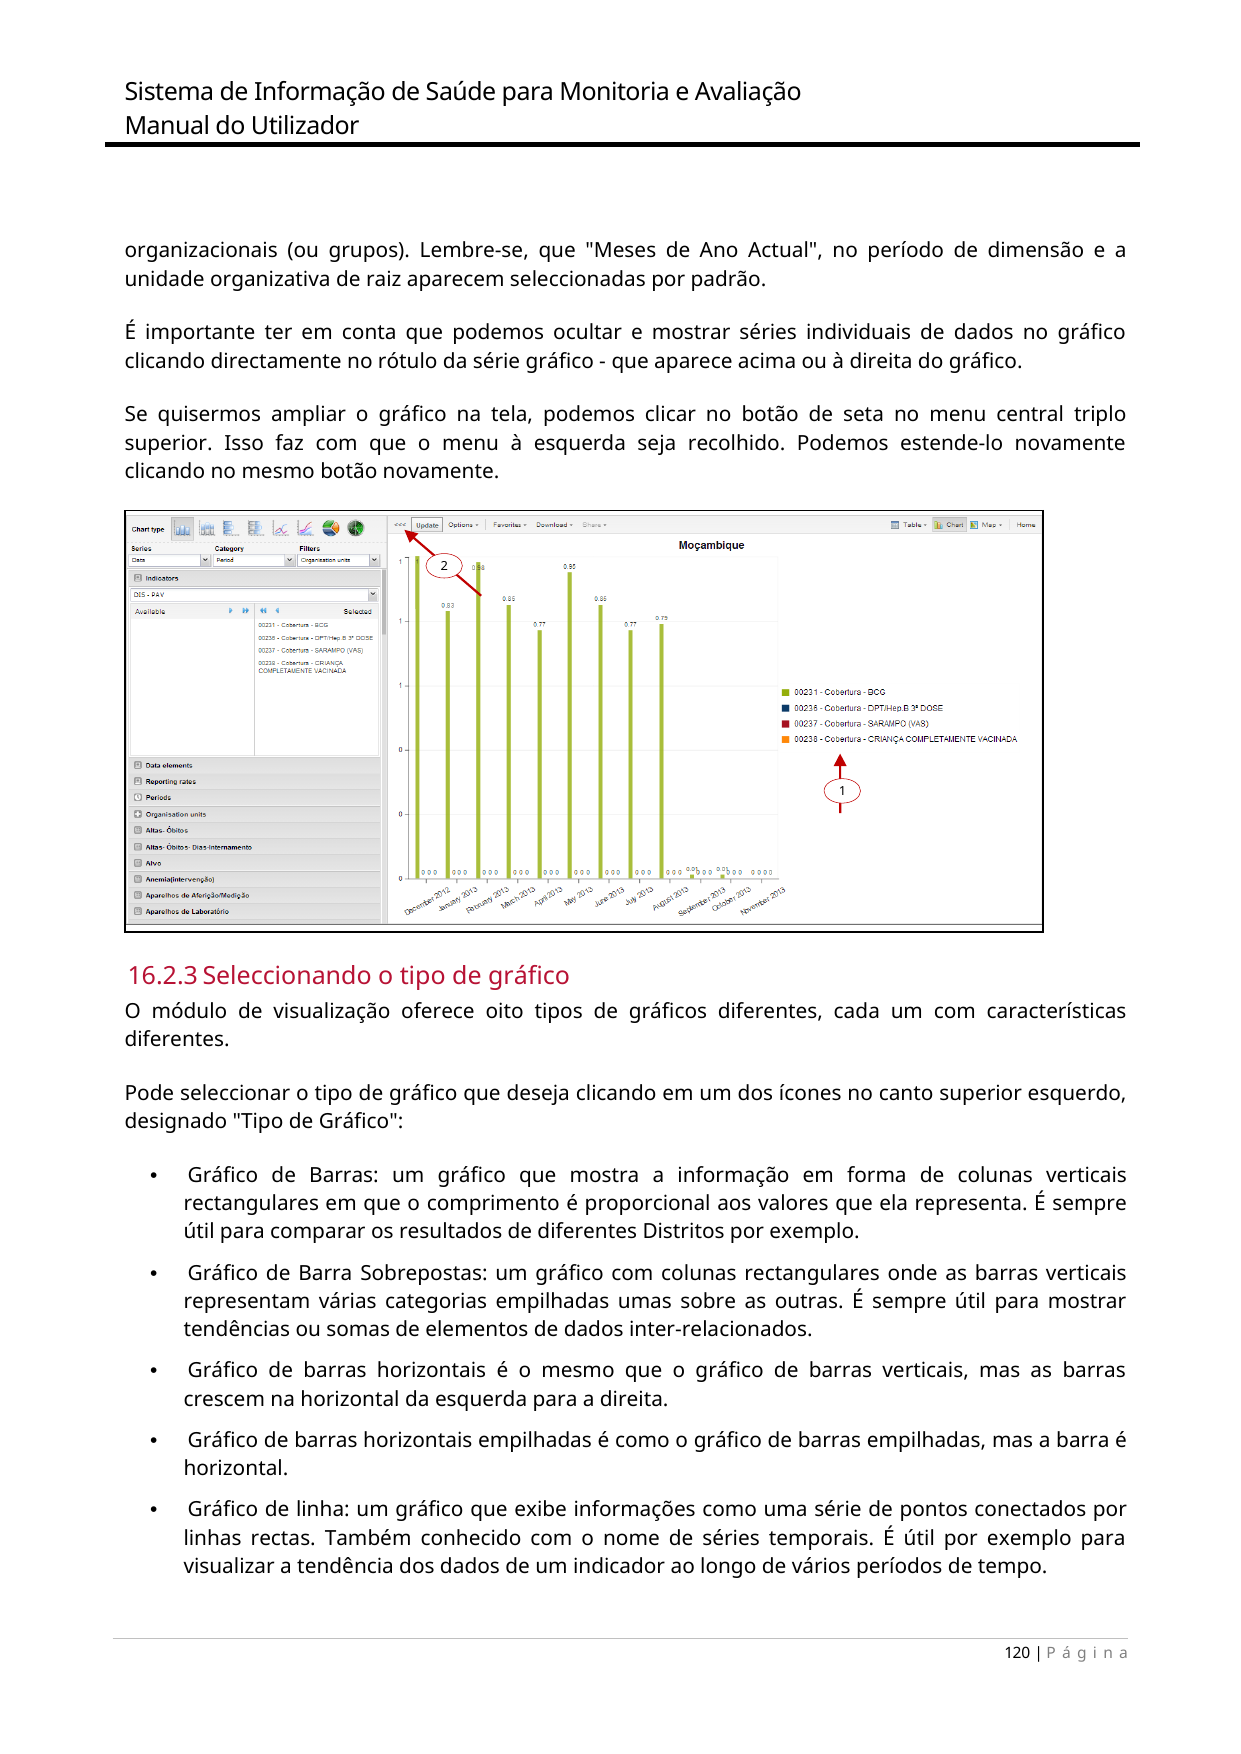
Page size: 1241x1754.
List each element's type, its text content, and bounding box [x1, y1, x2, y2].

list Gráfico de barras horizontais empilhadas é como o gráfico de barras empilhadas, mas a barra é horizontal. [150, 1425, 1128, 1482]
text Pode seleccionar o tipo de gráfico que deseja clicando em um dos ícones no canto superior esquerdo, designado "Tipo de Gráfico": [124, 1078, 1128, 1135]
subtitle Seleccionando o tipo de gráfico [127, 958, 1128, 992]
text O módulo de visualização oferece oito tipos de gráficos diferentes, cada um com características diferentes. [124, 996, 1128, 1053]
text Se quisermos ampliar o gráfico na tela, podemos clicar no botão de seta no menu central triplo superior. Isso faz com que o menu à esquerda seja recolhido. Podemos estende-lo novamente clicando no mesmo botão novamente. [124, 399, 1128, 485]
list Gráfico de linha: um gráfico que exibe informações como uma série de pontos conectados por linhas rectas. Também conhecido com o nome de séries temporais. É útil por exemplo para visualizar a tendência dos dados de um indicador ao longo de vários períodos de tempo. [150, 1494, 1128, 1579]
list Gráfico de barras horizontais é o mesmo que o gráfico de barras verticais, mas as barras crescem na horizontal da esquerda para a direita. [150, 1355, 1128, 1412]
list Gráfico de Barras: um gráfico que mostra a informação em forma de colunas verticais rectangulares em que o comprimento é proporcional aos valores que ela representa. É sempre útil para comparar os resultados de diferentes Distritos por exemplo. [150, 1160, 1128, 1245]
text organizacionais (ou grupos). Lembre-se, que "Meses de Ano Actual", no período de dimensão e a unidade organizativa de raiz aparecem seleccionadas por padrão. [124, 236, 1128, 292]
list Gráfico de Barra Sobrepostas: um gráfico com colunas rectangulares onde as barras verticais representam várias categorias empilhadas umas sobre as outras. É sempre útil para mostrar tendências ou somas de elementos de dados inter-relacionados. [150, 1258, 1128, 1343]
text É importante ter em conta que podemos ocultar e mostrar séries individuais de dados no gráfico clicando directamente no rótulo da série gráfico - que aparece acima ou à direita do gráfico. [124, 317, 1128, 374]
